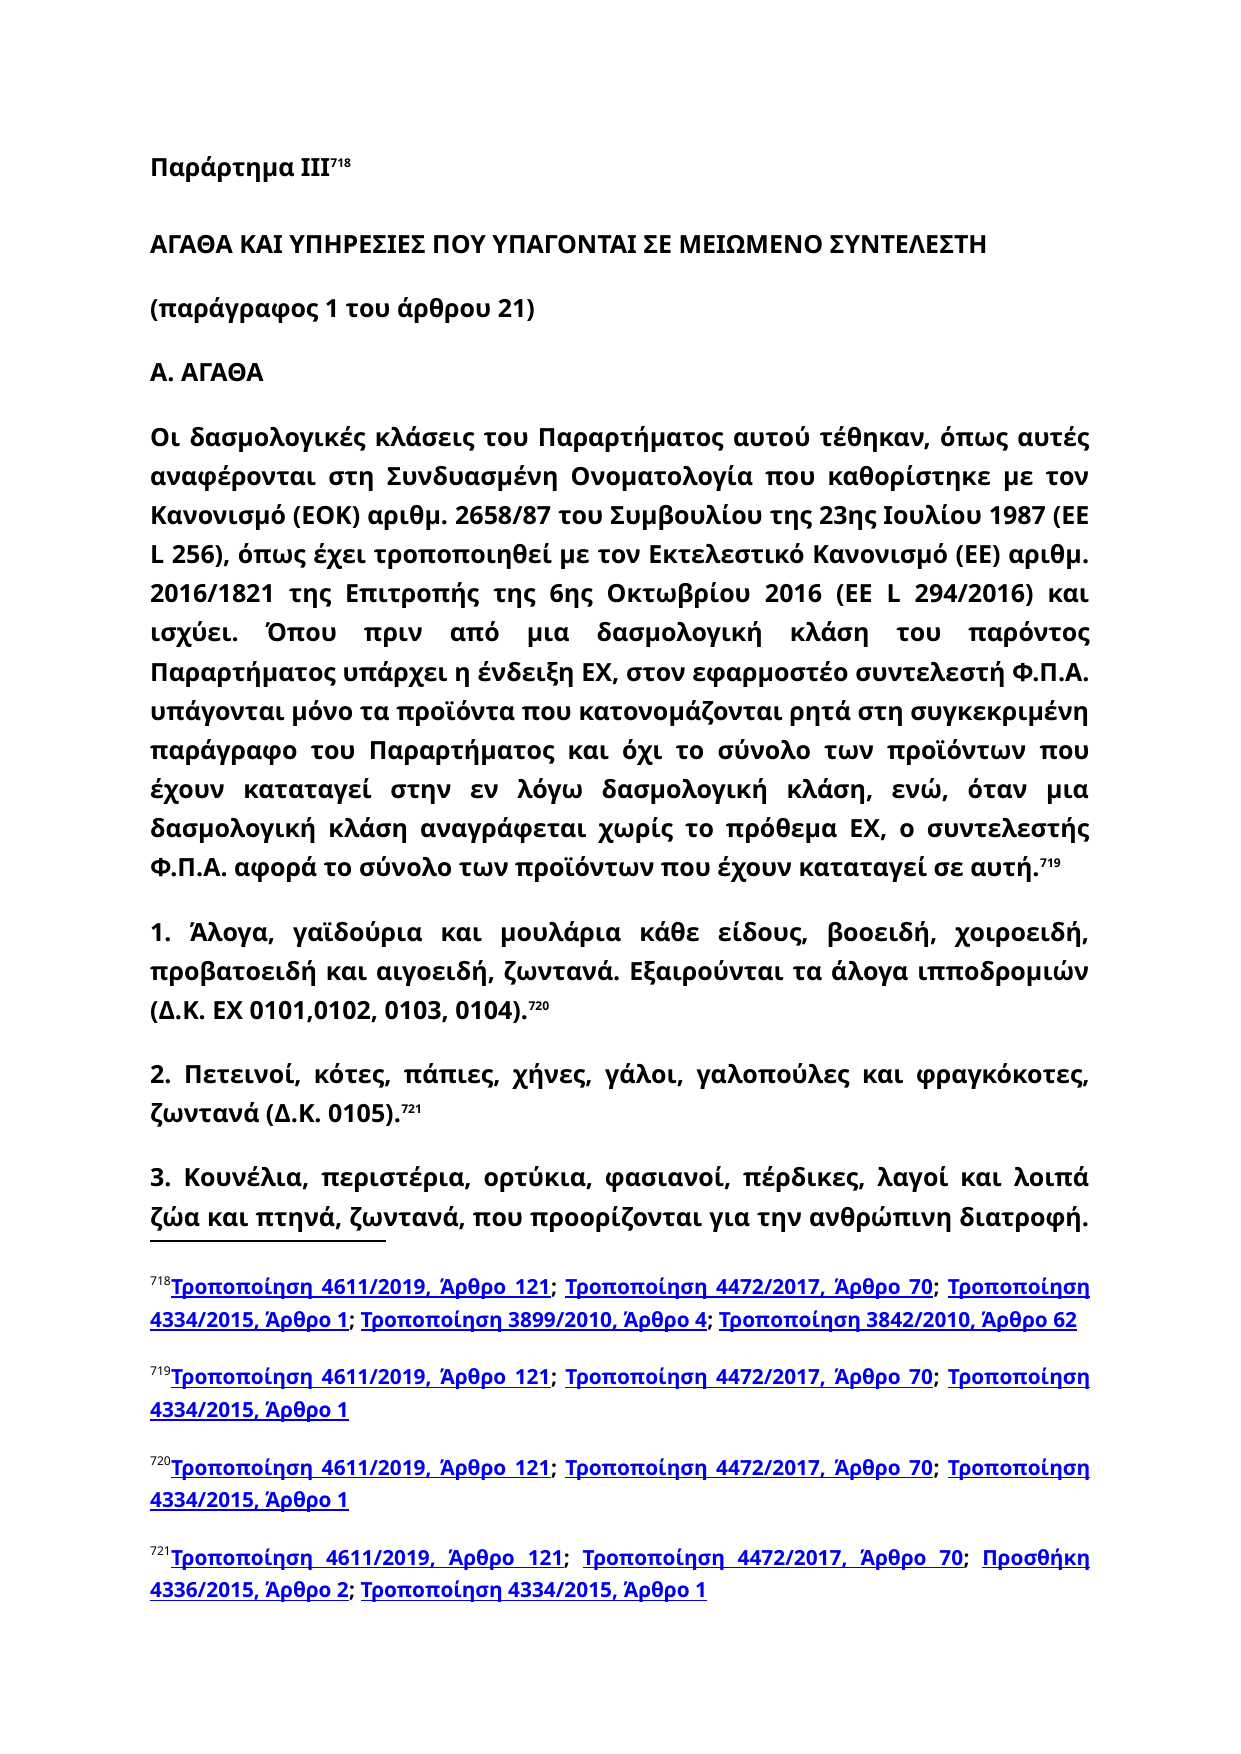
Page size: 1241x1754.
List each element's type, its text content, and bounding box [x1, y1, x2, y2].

text Τροποποίηση 4611/2019, Άρθρο 121; Τροποποίηση 4472/2017, Άρθρο 70; Τροποποίηση 4334/2015, Άρθρο 1 [150, 1362, 1090, 1423]
text 2. Πετεινοί, κότες, πάπιες, χήνες, γάλοι, γαλοπούλες και φραγκόκοτες, ζωντανά (Δ.Κ. 0105). [150, 1057, 1090, 1130]
text Α. ΑΓΑΘΑ [150, 355, 1090, 389]
text Τροποποίηση 4611/2019, Άρθρο 121; Τροποποίηση 4472/2017, Άρθρο 70; Τροποποίηση 4334/2015, Άρθρο 1; Τροποποίηση 3899/2010, Άρθρο 4; Τροποποίηση 3842/2010, Άρθρο 62 [150, 1272, 1090, 1333]
title Παράρτημα III [150, 150, 1090, 184]
text (παράγραφος 1 του άρθρου 21) [150, 291, 1090, 325]
text Τροποποίηση 4611/2019, Άρθρο 121; Τροποποίηση 4472/2017, Άρθρο 70; Προσθήκη 4336/2015, Άρθρο 2; Τροποποίηση 4334/2015, Άρθρο 1 [150, 1543, 1090, 1604]
text Οι δασμολογικές κλάσεις του Παραρτήματος αυτού τέθηκαν, όπως αυτές αναφέρονται στη Συνδυασμένη Ονοματολογία που καθορίστηκε με τον Κανονισμό (ΕΟΚ) αριθμ. 2658/87 του Συμβουλίου της 23ης Ιουλίου 1987 (EE L 256), όπως έχει τροποποιηθεί με τον Εκτελεστικό Κανονισμό (ΕΕ) αριθμ. 2016/1821 της Επιτροπής της 6ης Οκτωβρίου 2016 (EE L 294/2016) και ισχύει. Όπου πριν από μια δασμολογική κλάση του παρόντος Παραρτήματος υπάρχει η ένδειξη ΕΧ, στον εφαρμοστέο συντελεστή Φ.Π.Α. υπάγονται μόνο τα προϊόντα που κατονομάζονται ρητά στη συγκεκριμένη παράγραφο του Παραρτήματος και όχι το σύνολο των προϊόντων που έχουν καταταγεί στην εν λόγω δασμολογική κλάση, ενώ, όταν μια δασμολογική κλάση αναγράφεται χωρίς το πρόθεμα ΕΧ, ο συντελεστής Φ.Π.Α. αφορά το σύνολο των προϊόντων που έχουν καταταγεί σε αυτή. [150, 419, 1090, 884]
text 1. Άλογα, γαϊδούρια και μουλάρια κάθε είδους, βοοειδή, χοιροειδή, προβατοειδή και αιγοειδή, ζωντανά. Εξαιρούνται τα άλογα ιπποδρομιών (Δ.Κ. ΕΧ 0101,0102, 0103, 0104). [150, 914, 1090, 1027]
text 3. Κουνέλια, περιστέρια, ορτύκια, φασιανοί, πέρδικες, λαγοί και λοιπά ζώα και πτηνά, ζωντανά, που προορίζονται για την ανθρώπινη διατροφή. [150, 1160, 1090, 1233]
text Τροποποίηση 4611/2019, Άρθρο 121; Τροποποίηση 4472/2017, Άρθρο 70; Τροποποίηση 4334/2015, Άρθρο 1 [150, 1453, 1090, 1514]
text ΑΓΑΘΑ ΚΑΙ ΥΠΗΡΕΣΙΕΣ ΠΟΥ ΥΠΑΓΟΝΤΑΙ ΣΕ ΜΕΙΩΜΕΝΟ ΣΥΝΤΕΛΕΣΤΗ [150, 227, 1090, 261]
